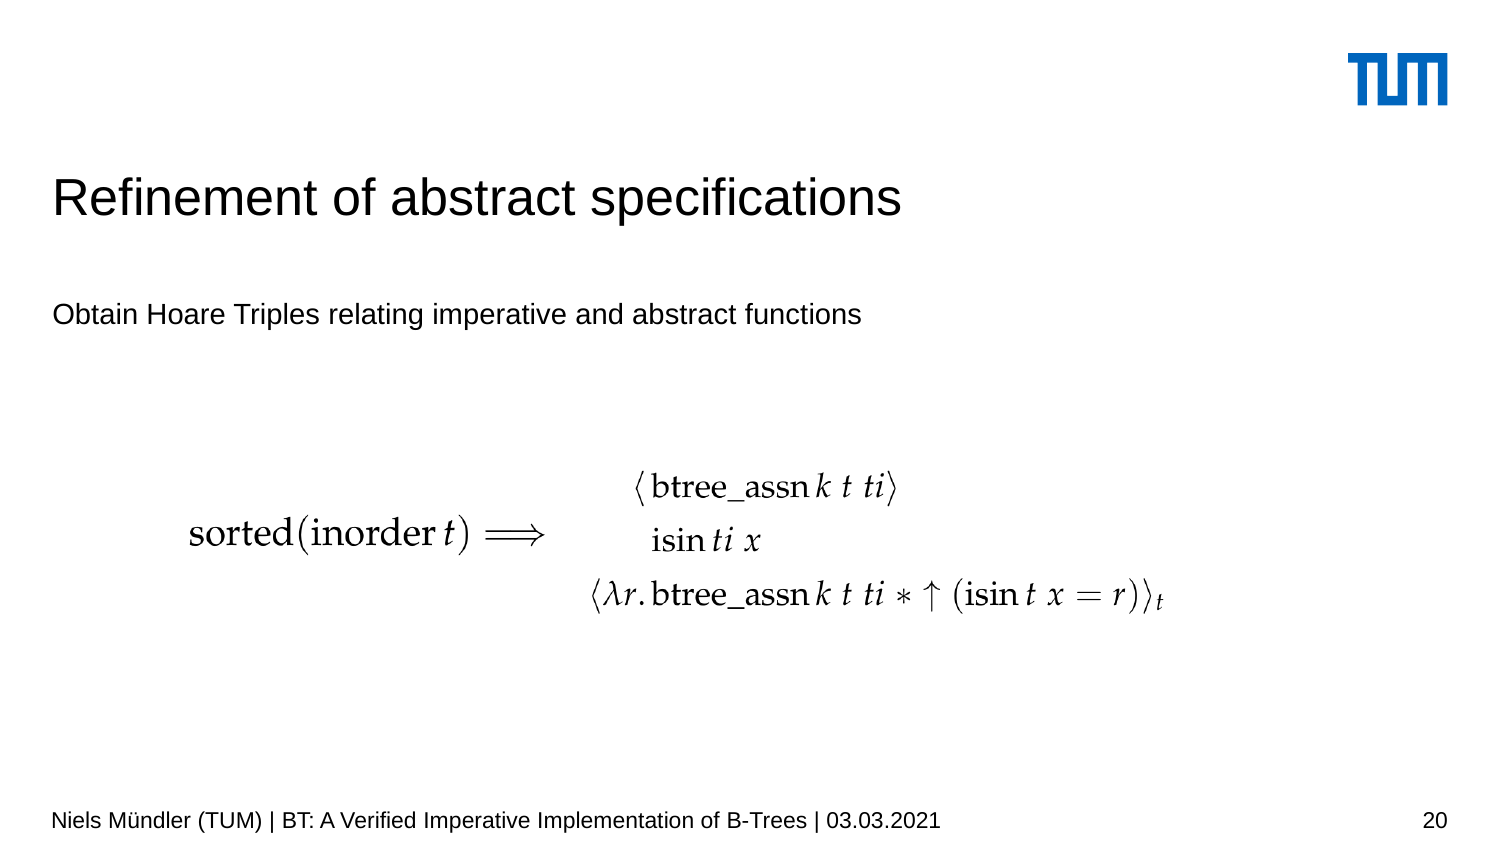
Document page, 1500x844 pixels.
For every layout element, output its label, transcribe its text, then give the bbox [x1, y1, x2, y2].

picture [177, 494, 576, 571]
list Obtain Hoare Triples relating imperative and abstract functions [52, 295, 1449, 804]
picture [578, 442, 1182, 643]
title Refinement of abstract specifications [52, 159, 1449, 227]
